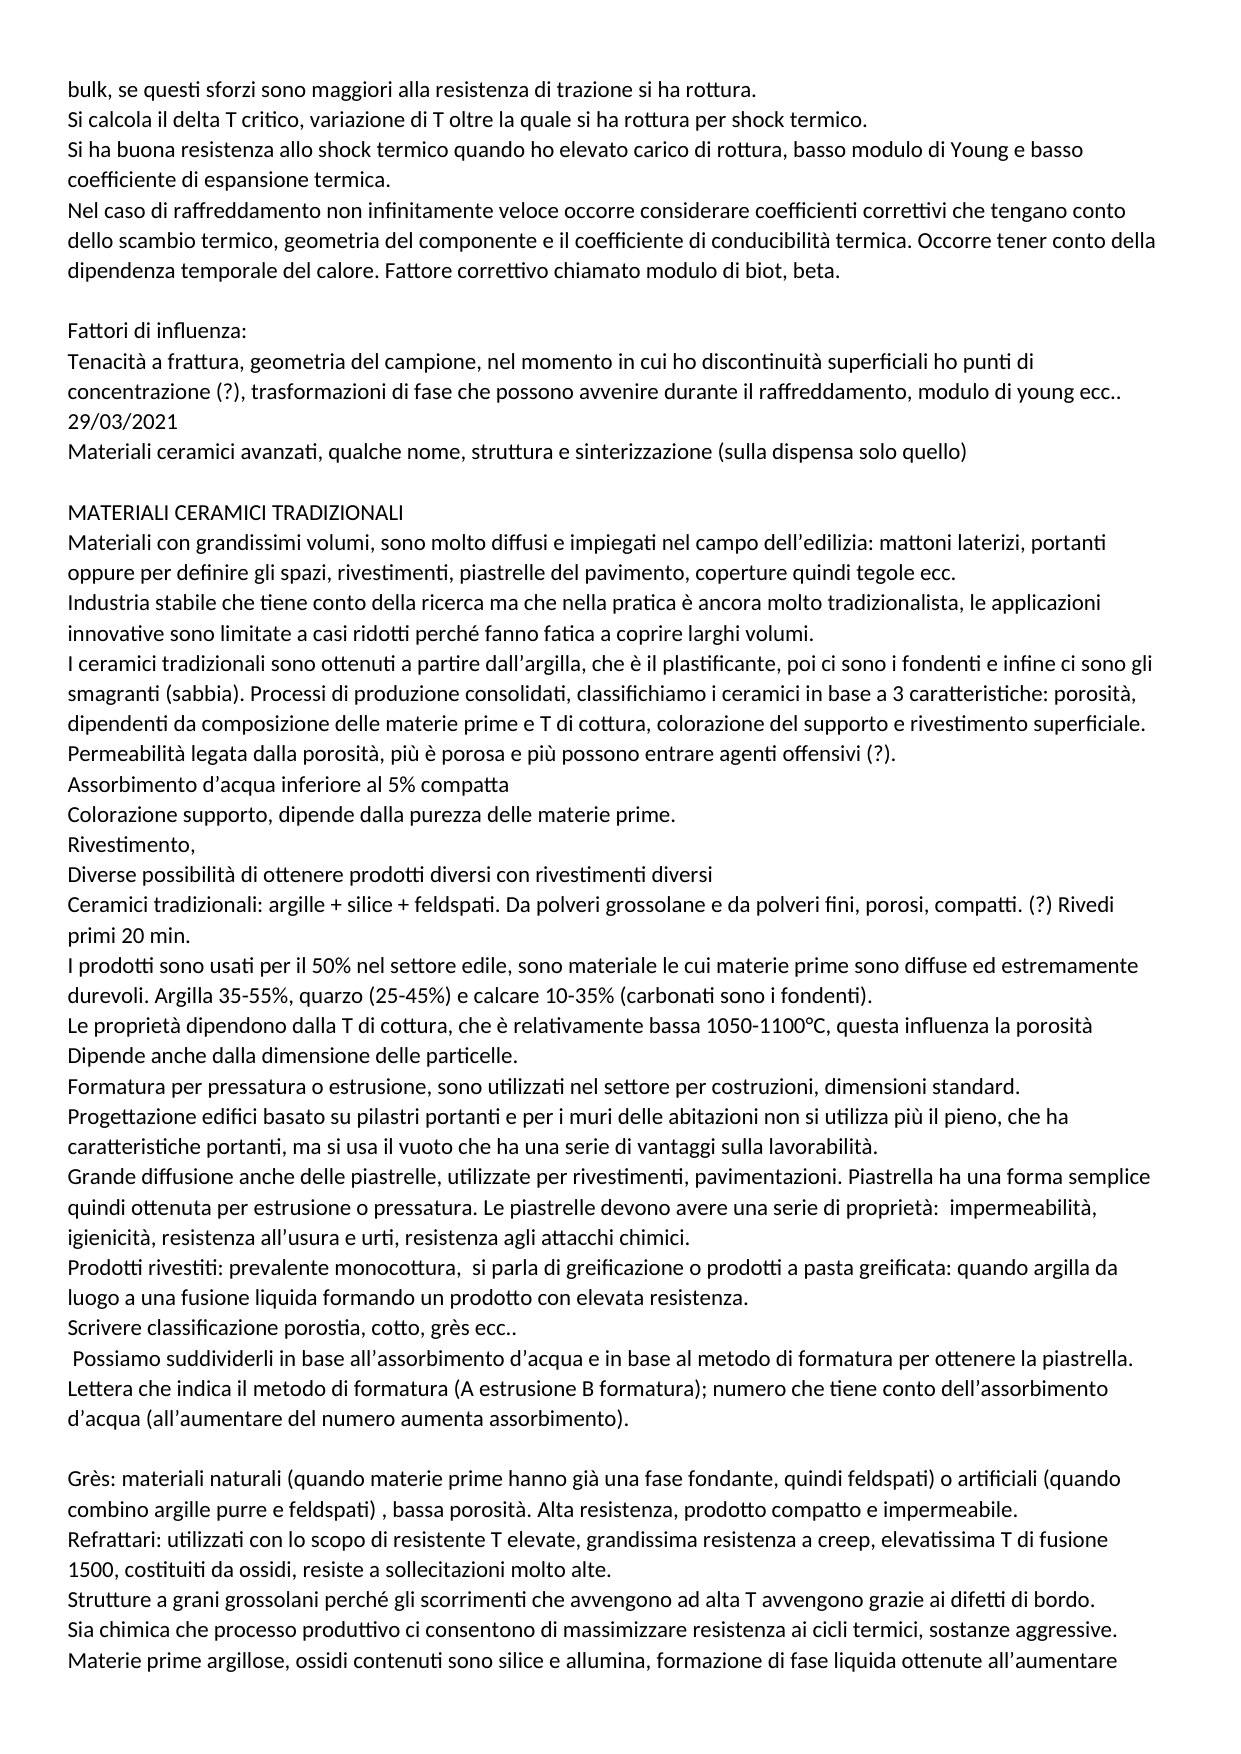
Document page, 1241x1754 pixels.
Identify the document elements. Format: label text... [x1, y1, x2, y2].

text bulk, se questi sforzi sono maggiori alla resistenza di trazione si ha rottura. Si calcola il delta T critico, variazione di T oltre la quale si ha rottura per shock termico. Si ha buona resistenza allo shock termico quando ho elevato carico di rottura, basso modulo di Young e basso coefficiente di espansione termica. Nel caso di raffreddamento non infinitamente veloce occorre considerare coefficienti correttivi che tengano conto dello scambio termico, geometria del componente e il coefficiente di conducibilità termica. Occorre tener conto della dipendenza temporale del calore. Fattore correttivo chiamato modulo di biot, beta. Fattori di influenza: Tenacità a frattura, geometria del campione, nel momento in cui ho discontinuità superficiali ho punti di concentrazione (?), trasformazioni di fase che possono avvenire durante il raffreddamento, modulo di young ecc.. 29/03/2021 Materiali ceramici avanzati, qualche nome, struttura e sinterizzazione (sulla dispensa solo quello) MATERIALI CERAMICI TRADIZIONALI Materiali con grandissimi volumi, sono molto diffusi e impiegati nel campo dell’edilizia: mattoni laterizi, portanti oppure per definire gli spazi, rivestimenti, piastrelle del pavimento, coperture quindi tegole ecc. Industria stabile che tiene conto della ricerca ma che nella pratica è ancora molto tradizionalista, le applicazioni innovative sono limitate a casi ridotti perché fanno fatica a coprire larghi volumi. I ceramici tradizionali sono ottenuti a partire dall’argilla, che è il plastificante, poi ci sono i fondenti e infine ci sono gli smagranti (sabbia). Processi di produzione consolidati, classifichiamo i ceramici in base a 3 caratteristiche: porosità, dipendenti da composizione delle materie prime e T di cottura, colorazione del supporto e rivestimento superficiale. Permeabilità legata dalla porosità, più è porosa e più possono entrare agenti offensivi (?). Assorbimento d’acqua inferiore al 5% compatta Colorazione supporto, dipende dalla purezza delle materie prime. Rivestimento, Diverse possibilità di ottenere prodotti diversi con rivestimenti diversi Ceramici tradizionali: argille + silice + feldspati. Da polveri grossolane e da polveri fini, porosi, compatti. (?) Rivedi primi 20 min. I prodotti sono usati per il 50% nel settore edile, sono materiale le cui materie prime sono diffuse ed estremamente durevoli. Argilla 35-55%, quarzo (25-45%) e calcare 10-35% (carbonati sono i fondenti). Le proprietà dipendono dalla T di cottura, che è relativamente bassa 1050-1100°C, questa influenza la porosità Dipende anche dalla dimensione delle particelle. Formatura per pressatura o estrusione, sono utilizzati nel settore per costruzioni, dimensioni standard. Progettazione edifici basato su pilastri portanti e per i muri delle abitazioni non si utilizza più il pieno, che ha caratteristiche portanti, ma si usa il vuoto che ha una serie di vantaggi sulla lavorabilità. Grande diffusione anche delle piastrelle, utilizzate per rivestimenti, pavimentazioni. Piastrella ha una forma semplice quindi ottenuta per estrusione o pressatura. Le piastrelle devono avere una serie di proprietà: impermeabilità, igienicità, resistenza all’usura e urti, resistenza agli attacchi chimici. Prodotti rivestiti: prevalente monocottura, si parla di greificazione o prodotti a pasta greificata: quando argilla da luogo a una fusione liquida formando un prodotto con elevata resistenza. Scrivere classificazione porostia, cotto, grès ecc.. Possiamo suddividerli in base all’assorbimento d’acqua e in base al metodo di formatura per ottenere la piastrella. Lettera che indica il metodo di formatura (A estrusione B formatura); numero che tiene conto dell’assorbimento d’acqua (all’aumentare del numero aumenta assorbimento). Grès: materiali naturali (quando materie prime hanno già una fase fondante, quindi feldspati) o artificiali (quando combino argille purre e feldspati) , bassa porosità. Alta resistenza, prodotto compatto e impermeabile. Refrattari: utilizzati con lo scopo di resistente T elevate, grandissima resistenza a creep, elevatissima T di fusione 1500, costituiti da ossidi, resiste a sollecitazioni molto alte. Strutture a grani grossolani perché gli scorrimenti che avvengono ad alta T avvengono grazie ai difetti di bordo. Sia chimica che processo produttivo ci consentono di massimizzare resistenza ai cicli termici, sostanze aggressive. Materie prime argillose, ossidi contenuti sono silice e allumina, formazione di fase liquida ottenute all’aumentare [67, 75, 1165, 1674]
